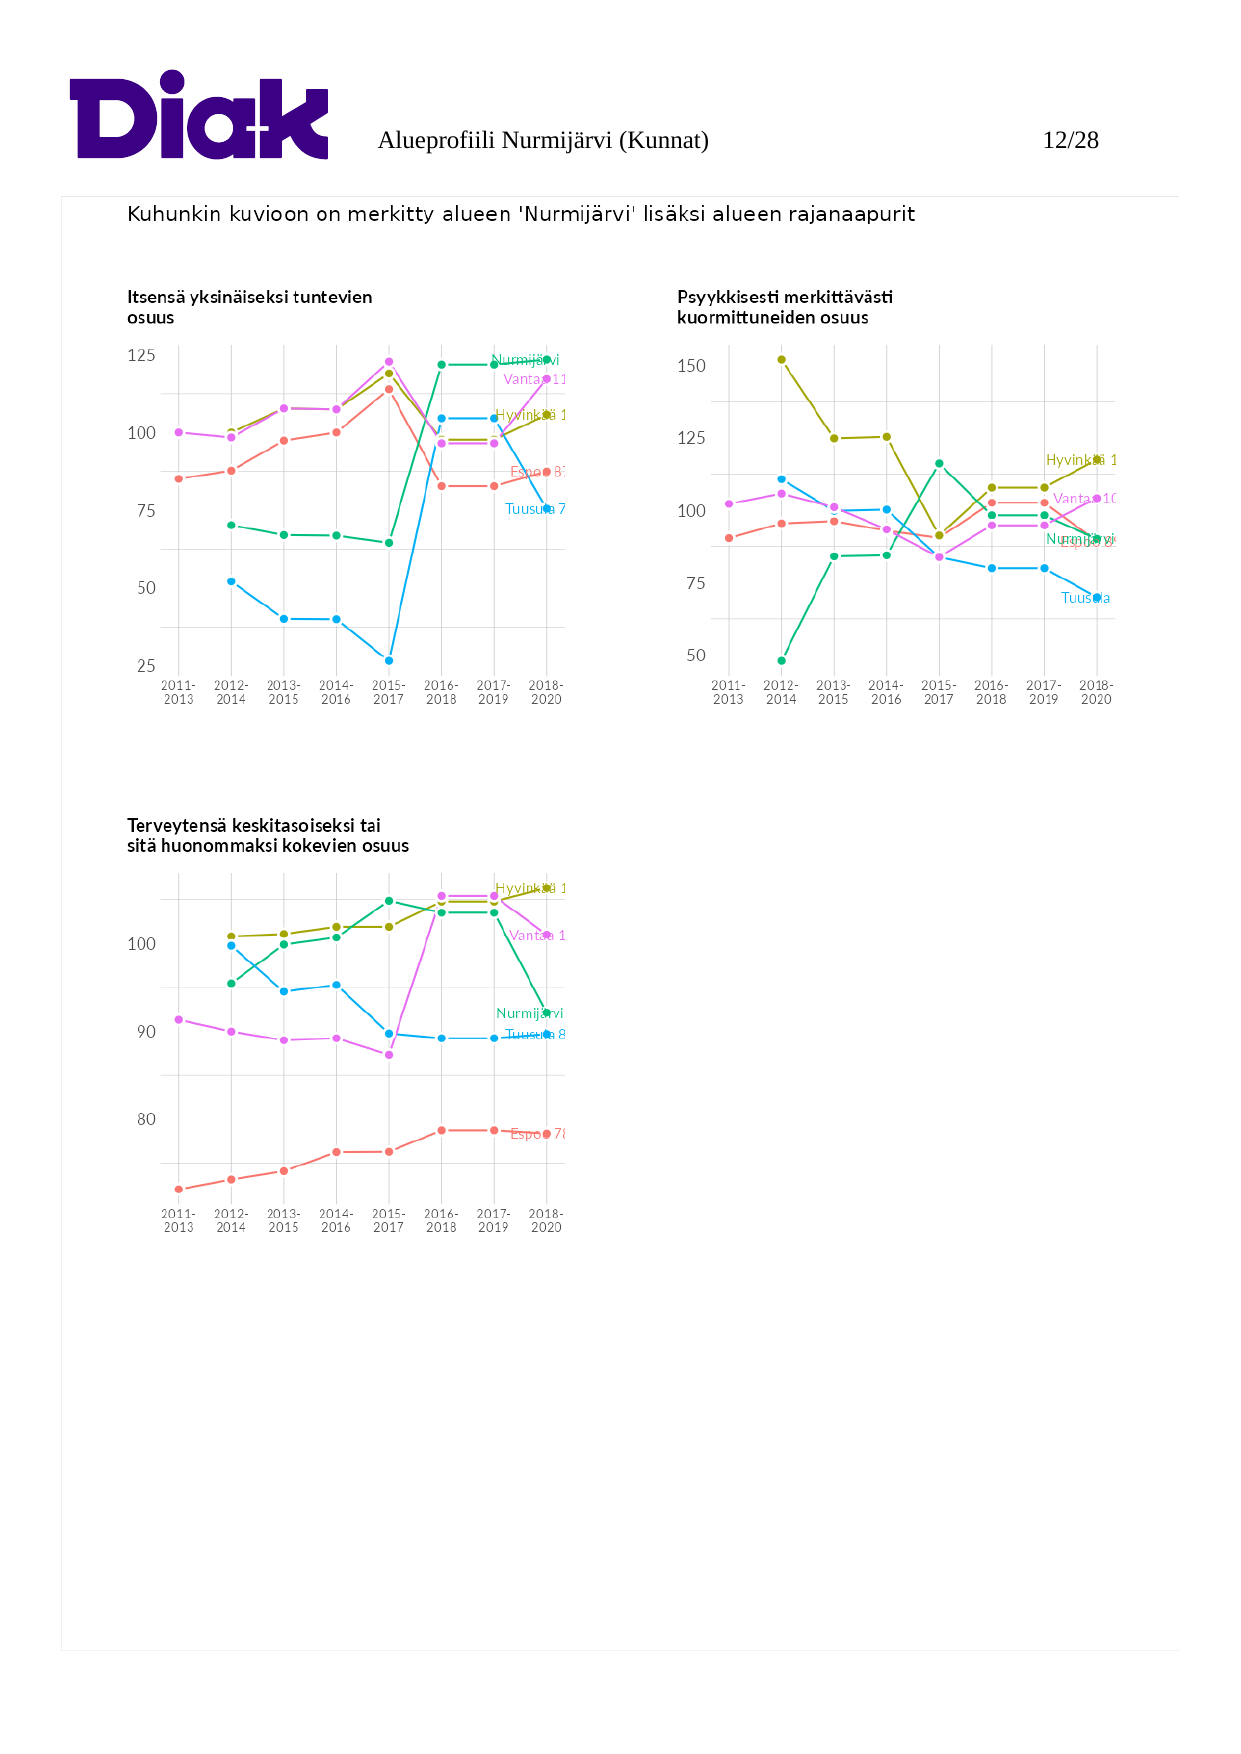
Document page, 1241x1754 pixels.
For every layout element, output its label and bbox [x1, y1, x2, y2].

picture [61, 196, 1179, 1651]
